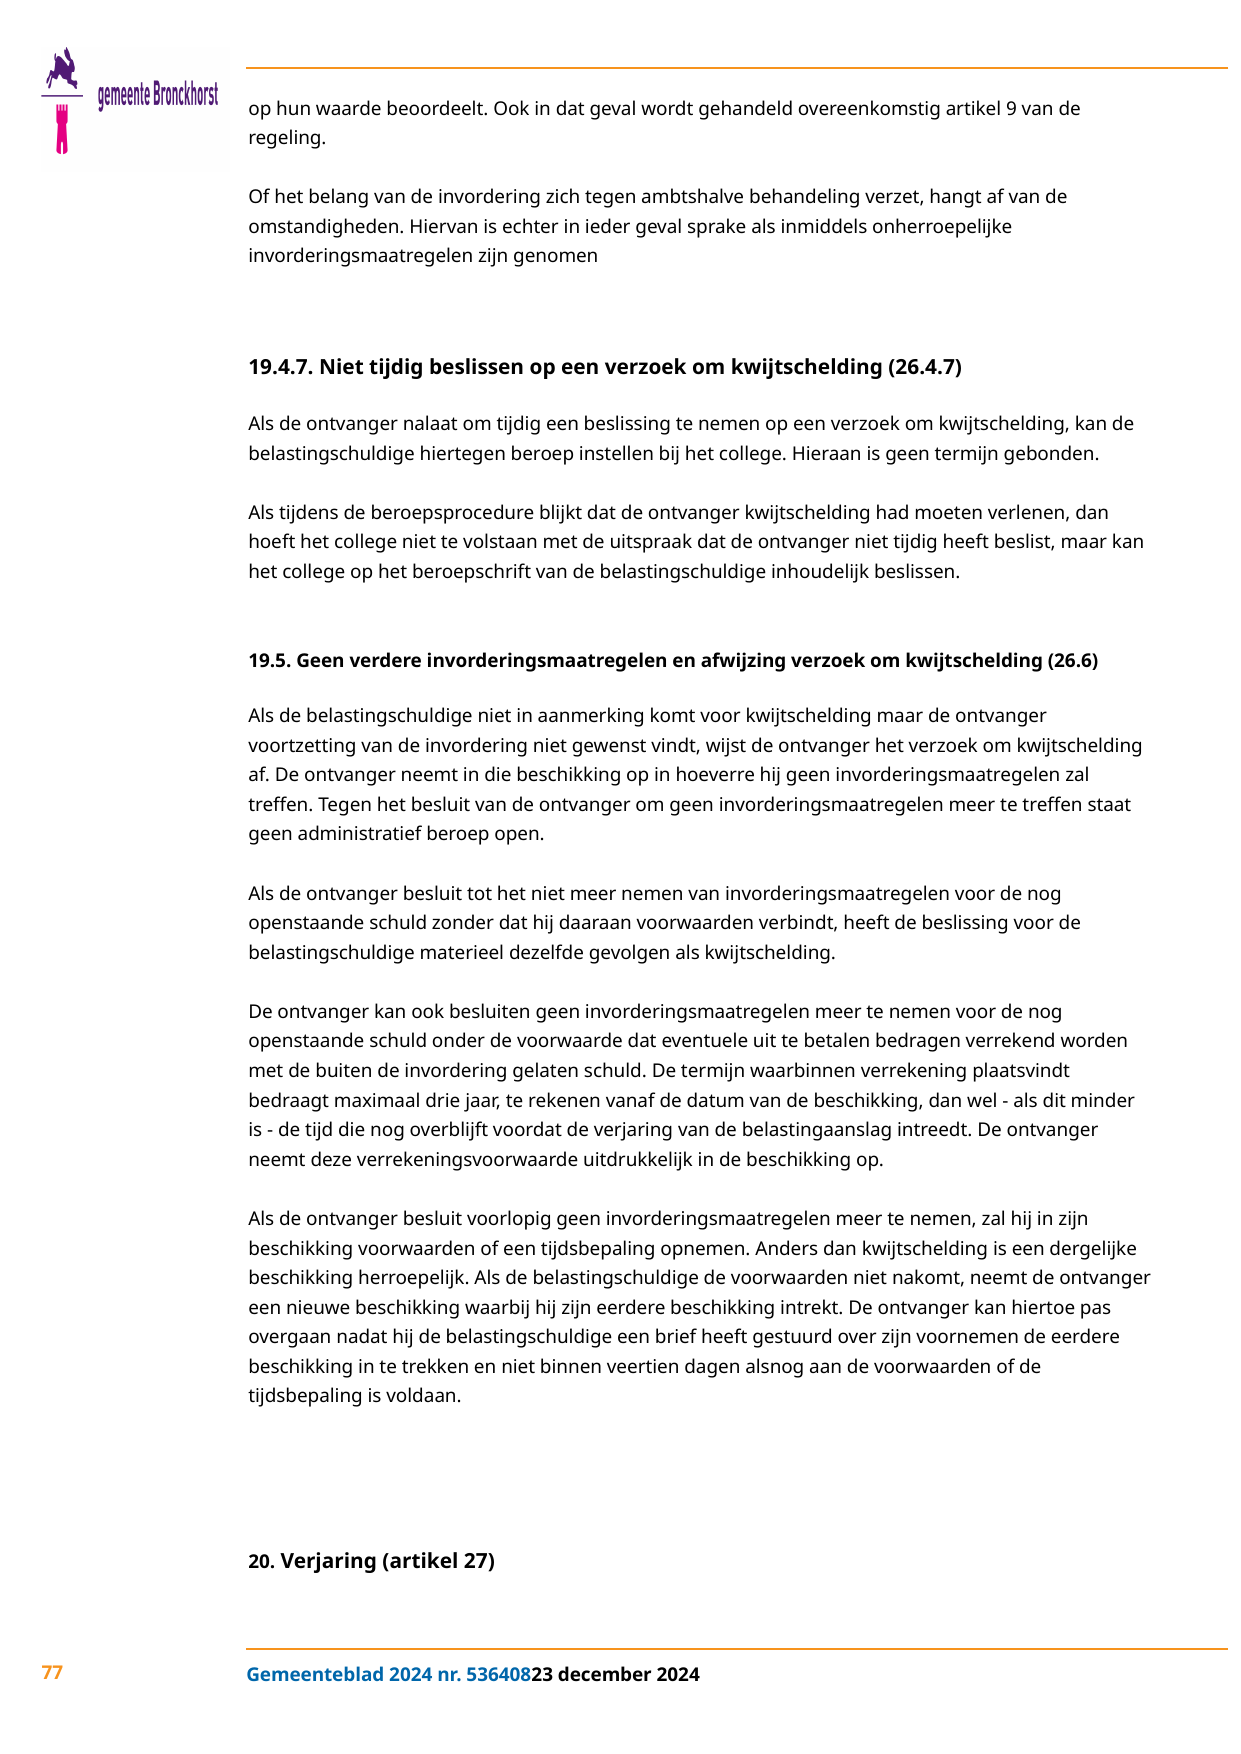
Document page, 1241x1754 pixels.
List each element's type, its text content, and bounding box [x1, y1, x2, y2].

picture [41, 47, 231, 172]
text Of het belang van de invordering zich tegen ambtshalve behandeling verzet, hangt af van de omstandigheden. Hiervan is echter in ieder geval sprake als inmiddels onherroepelijke invorderingsmaatregelen zijn genomen [248, 183, 1152, 268]
text Als de ontvanger besluit voorlopig geen invorderingsmaatregelen meer te nemen, zal hij in zijn beschikking voorwaarden of een tijdsbepaling opnemen. Anders dan kwijtschelding is een dergelijke beschikking herroepelijk. Als de belastingschuldige de voorwaarden niet nakomt, neemt de ontvanger een nieuwe beschikking waarbij hij zijn eerdere beschikking intrekt. De ontvanger kan hiertoe pas overgaan nadat hij de belastingschuldige een brief heeft gestuurd over zijn voornemen de eerdere beschikking in te trekken en niet binnen veertien dagen alsnog aan de voorwaarden of de tijdsbepaling is voldaan. [248, 1205, 1152, 1408]
text 19.5. Geen verdere invorderingsmaatregelen en afwijzing verzoek om kwijtschelding (26.6) [248, 647, 1152, 673]
text De ontvanger kan ook besluiten geen invorderingsmaatregelen meer te nemen voor de nog openstaande schuld onder de voorwaarde dat eventuele uit te betalen bedragen verrekend worden met de buiten de invordering gelaten schuld. De termijn waarbinnen verrekening plaatsvindt bedraagt maximaal drie jaar, te rekenen vanaf de datum van de beschikking, dan wel - als dit minder is - de tijd die nog overblijft voordat de verjaring van de belastingaanslag intreedt. De ontvanger neemt deze verrekeningsvoorwaarde uitdrukkelijk in de beschikking op. [248, 998, 1152, 1172]
text 19.4.7. Niet tijdig beslissen op een verzoek om kwijtschelding (26.4.7) [248, 352, 1152, 381]
text op hun waarde beoordeelt. Ook in dat geval wordt gehandeld overeenkomstig artikel 9 van de regeling. [248, 95, 1152, 150]
text Als de belastingschuldige niet in aanmerking komt voor kwijtschelding maar de ontvanger voortzetting van de invordering niet gewenst vindt, wijst de ontvanger het verzoek om kwijtschelding af. De ontvanger neemt in die beschikking op in hoeverre hij geen invorderingsmaatregelen zal treffen. Tegen het besluit van de ontvanger om geen invorderingsmaatregelen meer te treffen staat geen administratief beroep open. [248, 702, 1152, 846]
text Als tijdens de beroepsprocedure blijkt dat de ontvanger kwijtschelding had moeten verlenen, dan hoeft het college niet te volstaan met de uitspraak dat de ontvanger niet tijdig heeft beslist, maar kan het college op het beroepschrift van de belastingschuldige inhoudelijk beslissen. [248, 499, 1152, 584]
text Als de ontvanger nalaat om tijdig een beslissing te nemen op een verzoek om kwijtschelding, kan de belastingschuldige hiertegen beroep instellen bij het college. Hieraan is geen termijn gebonden. [248, 410, 1152, 466]
text Als de ontvanger besluit tot het niet meer nemen van invorderingsmaatregelen voor de nog openstaande schuld zonder dat hij daaraan voorwaarden verbindt, heeft de beslissing voor de belastingschuldige materieel dezelfde gevolgen als kwijtschelding. [248, 880, 1152, 965]
text 20. Verjaring (artikel 27) [248, 1547, 1152, 1575]
